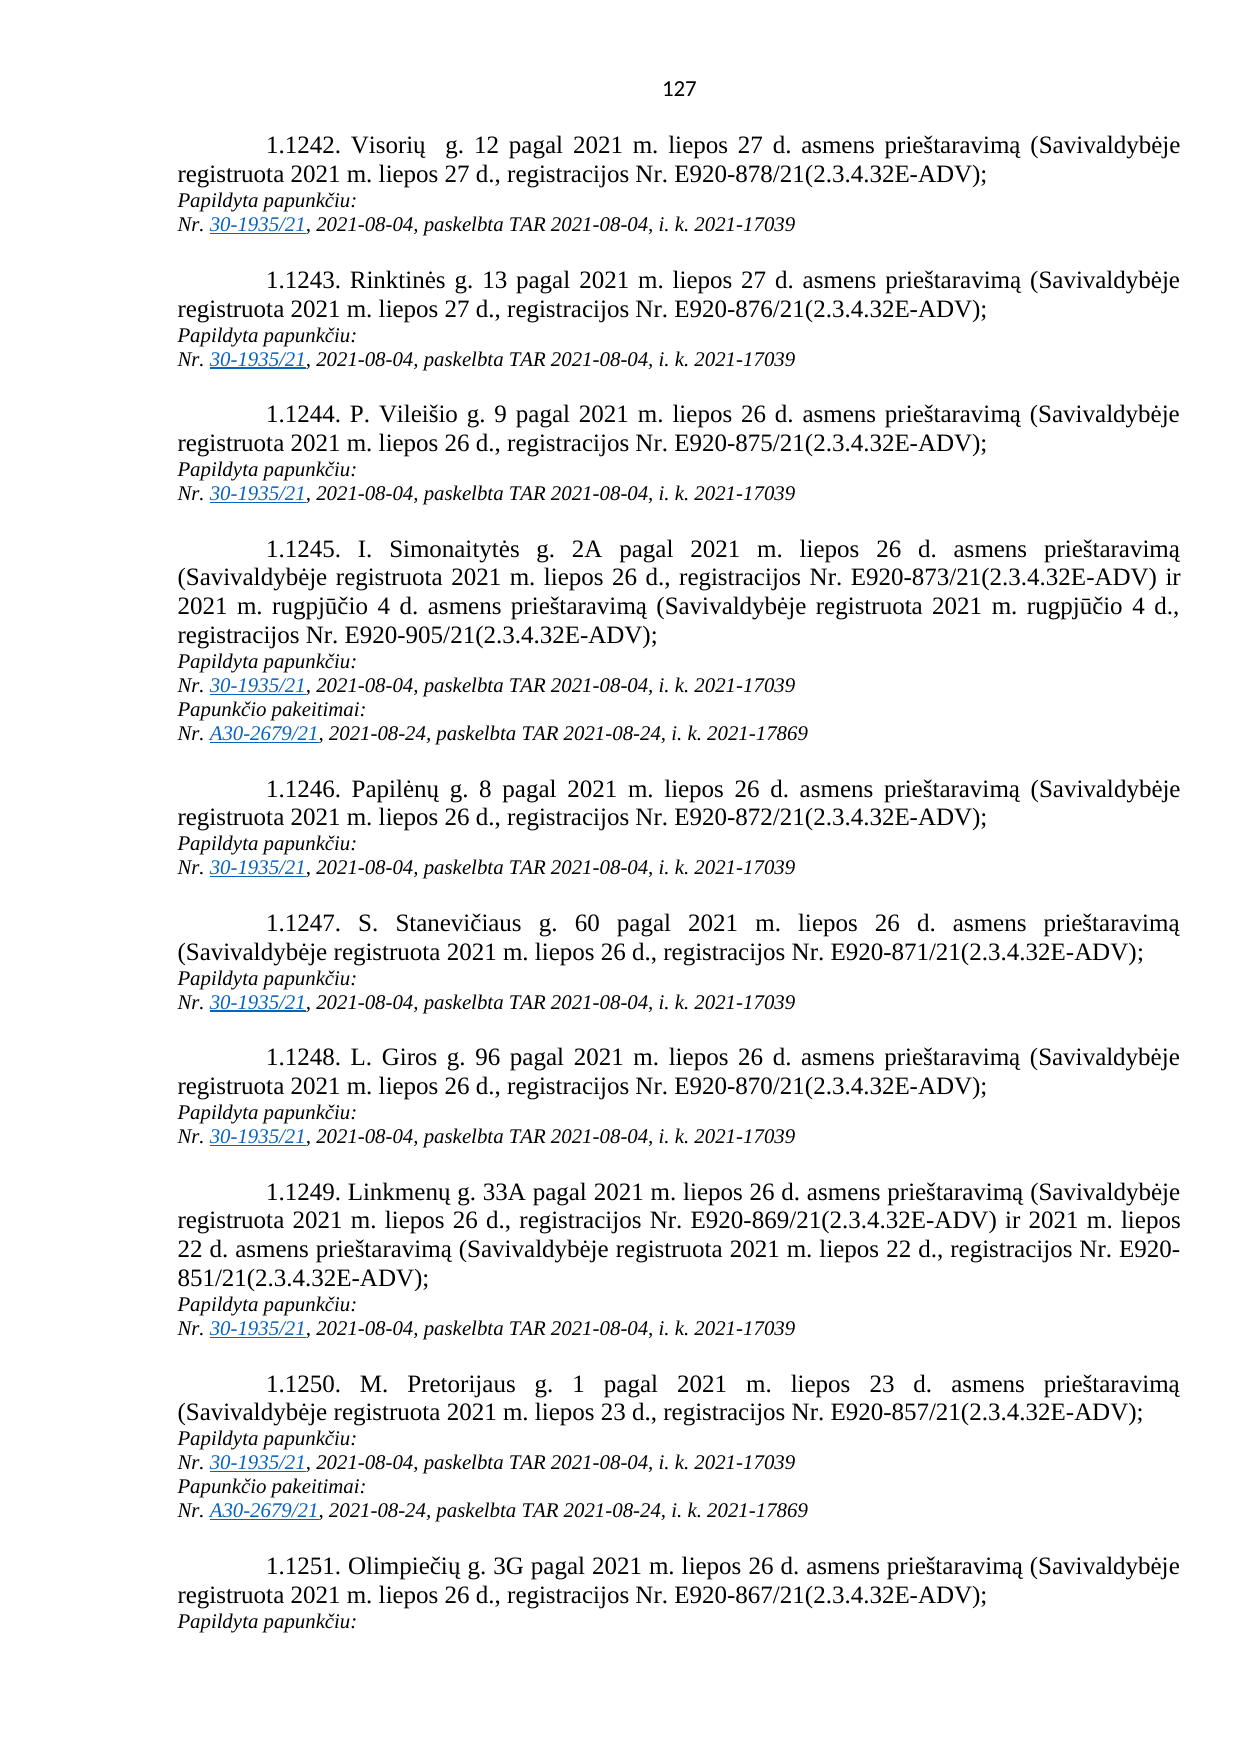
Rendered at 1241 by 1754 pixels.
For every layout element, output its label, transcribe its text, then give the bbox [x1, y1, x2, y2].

text 1.1244. P. Vileišio g. 9 pagal 2021 m. liepos 26 d. asmens prieštaravimą (Savivaldybėje registruota 2021 m. liepos 26 d., registracijos Nr. E920-875/21(2.3.4.32E-ADV); [177, 399, 1181, 457]
text Nr. 30-1935/21, 2021-08-04, paskelbta TAR 2021-08-04, i. k. 2021-17039 [177, 347, 1181, 371]
text Nr. 30-1935/21, 2021-08-04, paskelbta TAR 2021-08-04, i. k. 2021-17039 [177, 1124, 1181, 1148]
text Papunkčio pakeitimai: [177, 697, 1181, 721]
text Papildyta papunkčiu: [177, 1292, 1181, 1316]
text 1.1249. Linkmenų g. 33A pagal 2021 m. liepos 26 d. asmens prieštaravimą (Savivaldybėje registruota 2021 m. liepos 26 d., registracijos Nr. E920-869/21(2.3.4.32E-ADV) ir 2021 m. liepos 22 d. asmens prieštaravimą (Savivaldybėje registruota 2021 m. liepos 22 d., registracijos Nr. E920-851/21(2.3.4.32E-ADV); [177, 1177, 1181, 1292]
text 1.1247. S. Stanevičiaus g. 60 pagal 2021 m. liepos 26 d. asmens prieštaravimą (Savivaldybėje registruota 2021 m. liepos 26 d., registracijos Nr. E920-871/21(2.3.4.32E-ADV); [177, 908, 1181, 966]
text 1.1251. Olimpiečių g. 3G pagal 2021 m. liepos 26 d. asmens prieštaravimą (Savivaldybėje registruota 2021 m. liepos 26 d., registracijos Nr. E920-867/21(2.3.4.32E-ADV); [177, 1551, 1181, 1609]
text Nr. 30-1935/21, 2021-08-04, paskelbta TAR 2021-08-04, i. k. 2021-17039 [177, 1316, 1181, 1340]
text Nr. 30-1935/21, 2021-08-04, paskelbta TAR 2021-08-04, i. k. 2021-17039 [177, 1450, 1181, 1474]
text 1.1250. M. Pretorijaus g. 1 pagal 2021 m. liepos 23 d. asmens prieštaravimą (Savivaldybėje registruota 2021 m. liepos 23 d., registracijos Nr. E920-857/21(2.3.4.32E-ADV); [177, 1369, 1181, 1426]
text 1.1246. Papilėnų g. 8 pagal 2021 m. liepos 26 d. asmens prieštaravimą (Savivaldybėje registruota 2021 m. liepos 26 d., registracijos Nr. E920-872/21(2.3.4.32E-ADV); [177, 774, 1181, 831]
text Papildyta papunkčiu: [177, 966, 1181, 990]
text Nr. 30-1935/21, 2021-08-04, paskelbta TAR 2021-08-04, i. k. 2021-17039 [177, 673, 1181, 697]
text Nr. 30-1935/21, 2021-08-04, paskelbta TAR 2021-08-04, i. k. 2021-17039 [177, 855, 1181, 879]
text Papildyta papunkčiu: [177, 1609, 1181, 1633]
text Papildyta papunkčiu: [177, 1426, 1181, 1450]
text 1.1242. Visorių g. 12 pagal 2021 m. liepos 27 d. asmens prieštaravimą (Savivaldybėje registruota 2021 m. liepos 27 d., registracijos Nr. E920-878/21(2.3.4.32E-ADV); [177, 131, 1181, 188]
text Nr. 30-1935/21, 2021-08-04, paskelbta TAR 2021-08-04, i. k. 2021-17039 [177, 212, 1181, 236]
text Papildyta papunkčiu: [177, 457, 1181, 481]
text Papildyta papunkčiu: [177, 649, 1181, 673]
text Papildyta papunkčiu: [177, 831, 1181, 855]
text 1.1243. Rinktinės g. 13 pagal 2021 m. liepos 27 d. asmens prieštaravimą (Savivaldybėje registruota 2021 m. liepos 27 d., registracijos Nr. E920-876/21(2.3.4.32E-ADV); [177, 265, 1181, 322]
text Nr. A30-2679/21, 2021-08-24, paskelbta TAR 2021-08-24, i. k. 2021-17869 [177, 1498, 1181, 1522]
text 1.1245. I. Simonaitytės g. 2A pagal 2021 m. liepos 26 d. asmens prieštaravimą (Savivaldybėje registruota 2021 m. liepos 26 d., registracijos Nr. E920-873/21(2.3.4.32E-ADV) ir 2021 m. rugpjūčio 4 d. asmens prieštaravimą (Savivaldybėje registruota 2021 m. rugpjūčio 4 d., registracijos Nr. E920-905/21(2.3.4.32E-ADV); [177, 534, 1181, 649]
text Nr. A30-2679/21, 2021-08-24, paskelbta TAR 2021-08-24, i. k. 2021-17869 [177, 721, 1181, 745]
text 1.1248. L. Giros g. 96 pagal 2021 m. liepos 26 d. asmens prieštaravimą (Savivaldybėje registruota 2021 m. liepos 26 d., registracijos Nr. E920-870/21(2.3.4.32E-ADV); [177, 1042, 1181, 1100]
text Papildyta papunkčiu: [177, 1100, 1181, 1124]
text Papildyta papunkčiu: [177, 322, 1181, 347]
text Nr. 30-1935/21, 2021-08-04, paskelbta TAR 2021-08-04, i. k. 2021-17039 [177, 990, 1181, 1014]
text Papildyta papunkčiu: [177, 188, 1181, 212]
text Nr. 30-1935/21, 2021-08-04, paskelbta TAR 2021-08-04, i. k. 2021-17039 [177, 481, 1181, 505]
text Papunkčio pakeitimai: [177, 1474, 1181, 1498]
